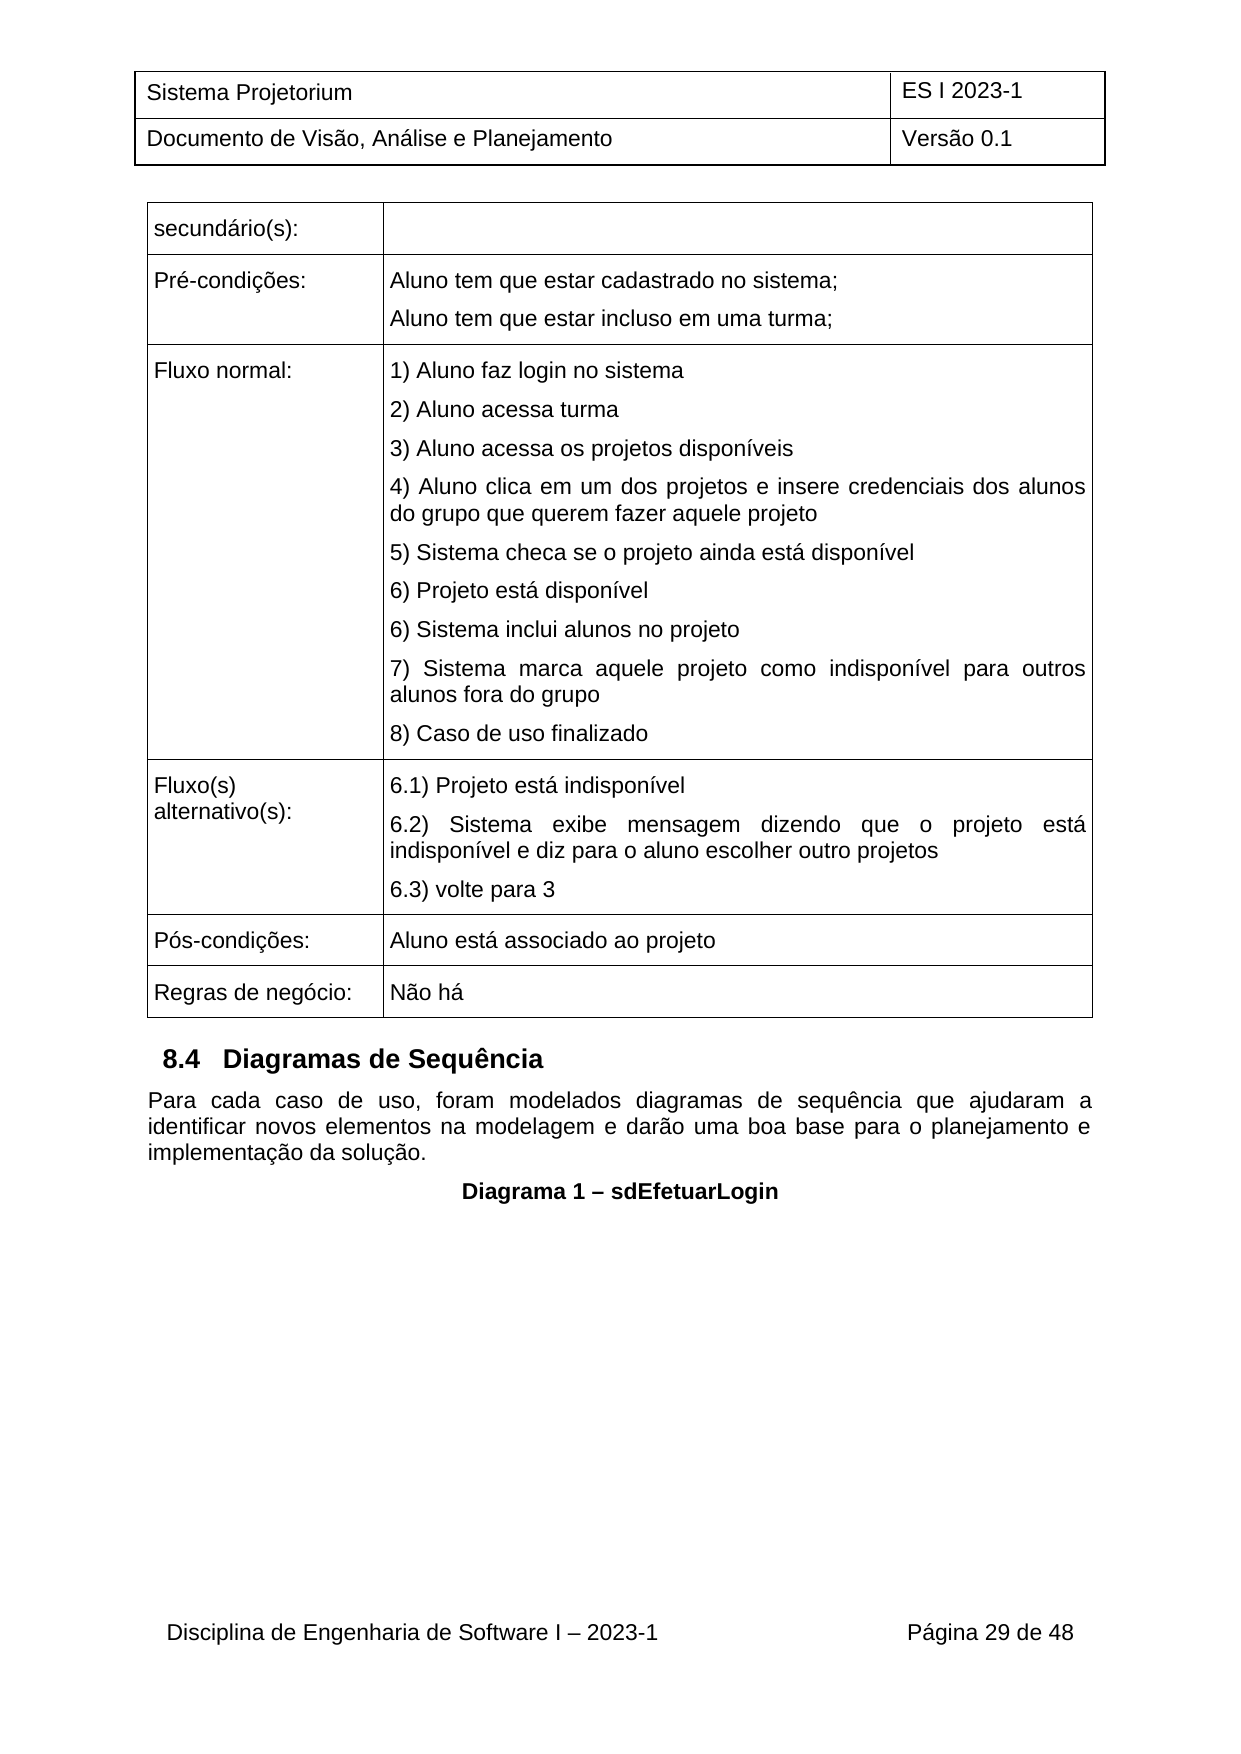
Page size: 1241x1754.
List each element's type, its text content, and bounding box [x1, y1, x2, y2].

text Diagrama 1 – sdEfetuarLogin [148, 1178, 1092, 1204]
table_cell Fluxo normal: [148, 345, 383, 759]
table_cell Regras de negócio: [148, 966, 383, 1017]
subtitle Diagramas de Sequência [162, 1043, 1092, 1074]
table_cell Não há [384, 966, 1092, 1017]
table_cell Fluxo(s) alternativo(s): [148, 760, 383, 914]
table_cell Pós-condições: [148, 915, 383, 965]
table_cell [384, 203, 1092, 253]
table_cell Aluno está associado ao projeto [384, 915, 1092, 965]
table_cell Aluno tem que estar cadastrado no sistema; Aluno tem que estar incluso em uma turma; [384, 255, 1092, 344]
text Para cada caso de uso, foram modelados diagramas de sequência que ajudaram a identificar novos elementos na modelagem e darão uma boa base para o planejamento e implementação da solução. [148, 1087, 1092, 1166]
table_cell secundário(s): [148, 203, 383, 253]
table_cell 1) Aluno faz login no sistema 2) Aluno acessa turma 3) Aluno acessa os projetos disponíveis 4) Aluno clica em um dos projetos e insere credenciais dos alunos do grupo que querem fazer aquele projeto 5) Sistema checa se o projeto ainda está disponível 6) Projeto está disponível 6) Sistema inclui alunos no projeto 7) Sistema marca aquele projeto como indisponível para outros alunos fora do grupo 8) Caso de uso finalizado [384, 345, 1092, 759]
table_cell Pré-condições: [148, 255, 383, 344]
table_cell 6.1) Projeto está indisponível 6.2) Sistema exibe mensagem dizendo que o projeto está indisponível e diz para o aluno escolher outro projetos 6.3) volte para 3 [384, 760, 1092, 914]
